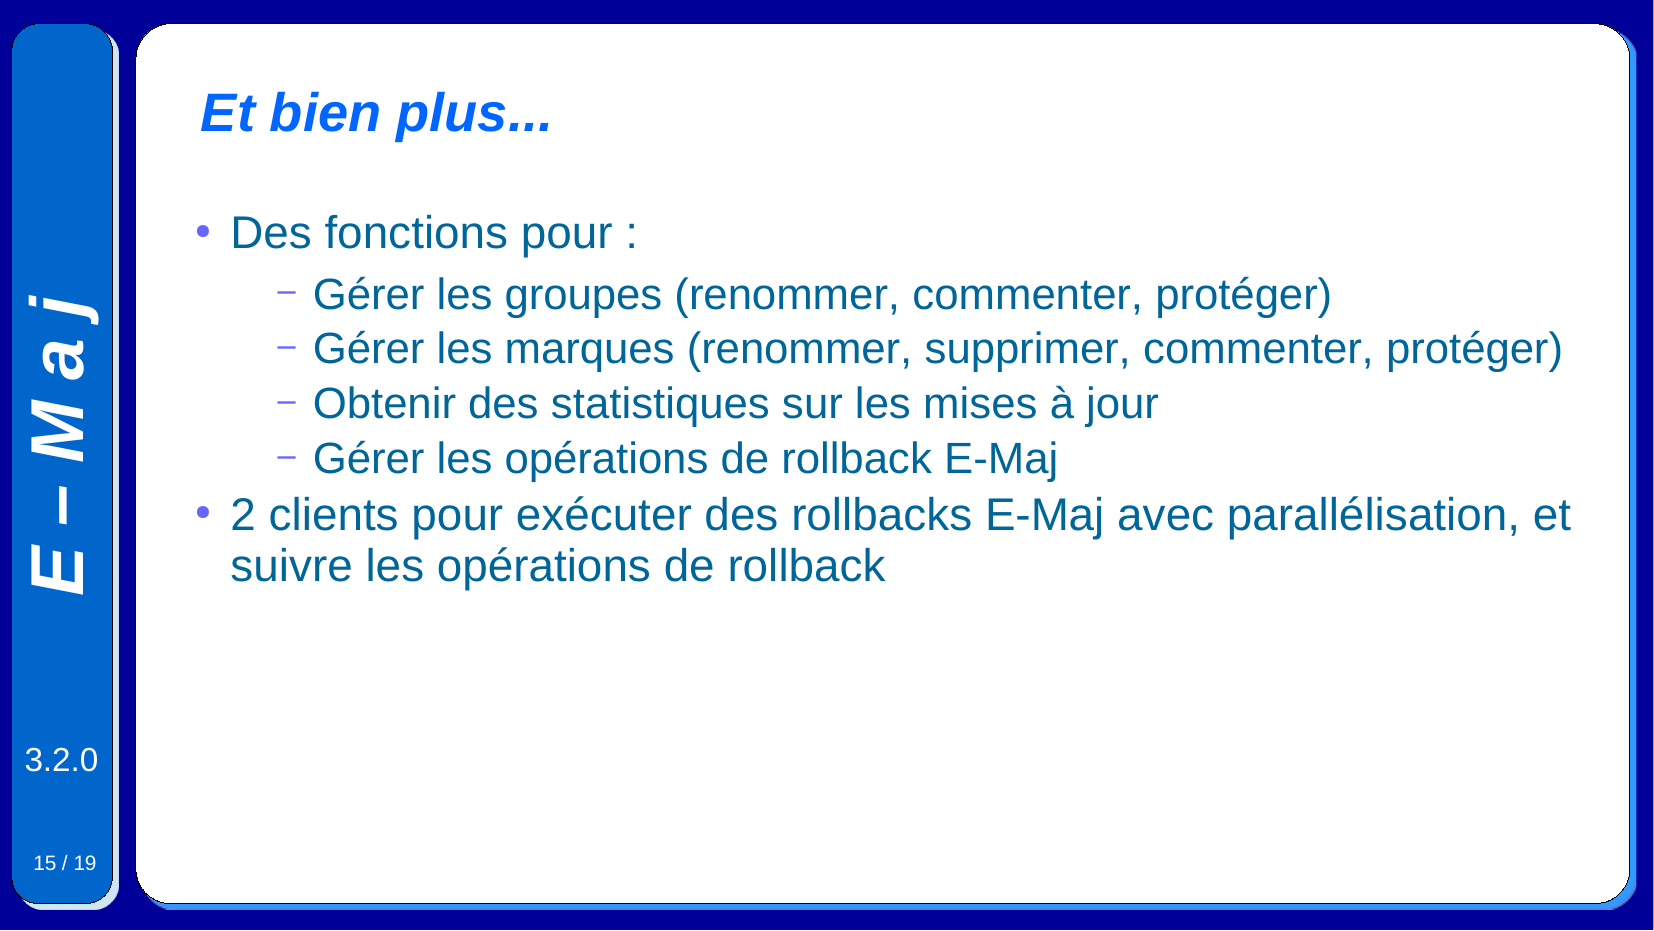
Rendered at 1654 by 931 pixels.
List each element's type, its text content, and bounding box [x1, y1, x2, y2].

list Des fonctions pour : Gérer les groupes (renommer, commenter, protéger) Gérer les marques (renommer, supprimer, commenter, protéger) Obtenir des statistiques sur les mises à jour Gérer les opérations de rollback E-Maj 2 clients pour exécuter des rollbacks E-Maj avec parallélisation, et suivre les opérations de rollback [177, 206, 1587, 827]
title Et bien plus... [200, 34, 1575, 191]
